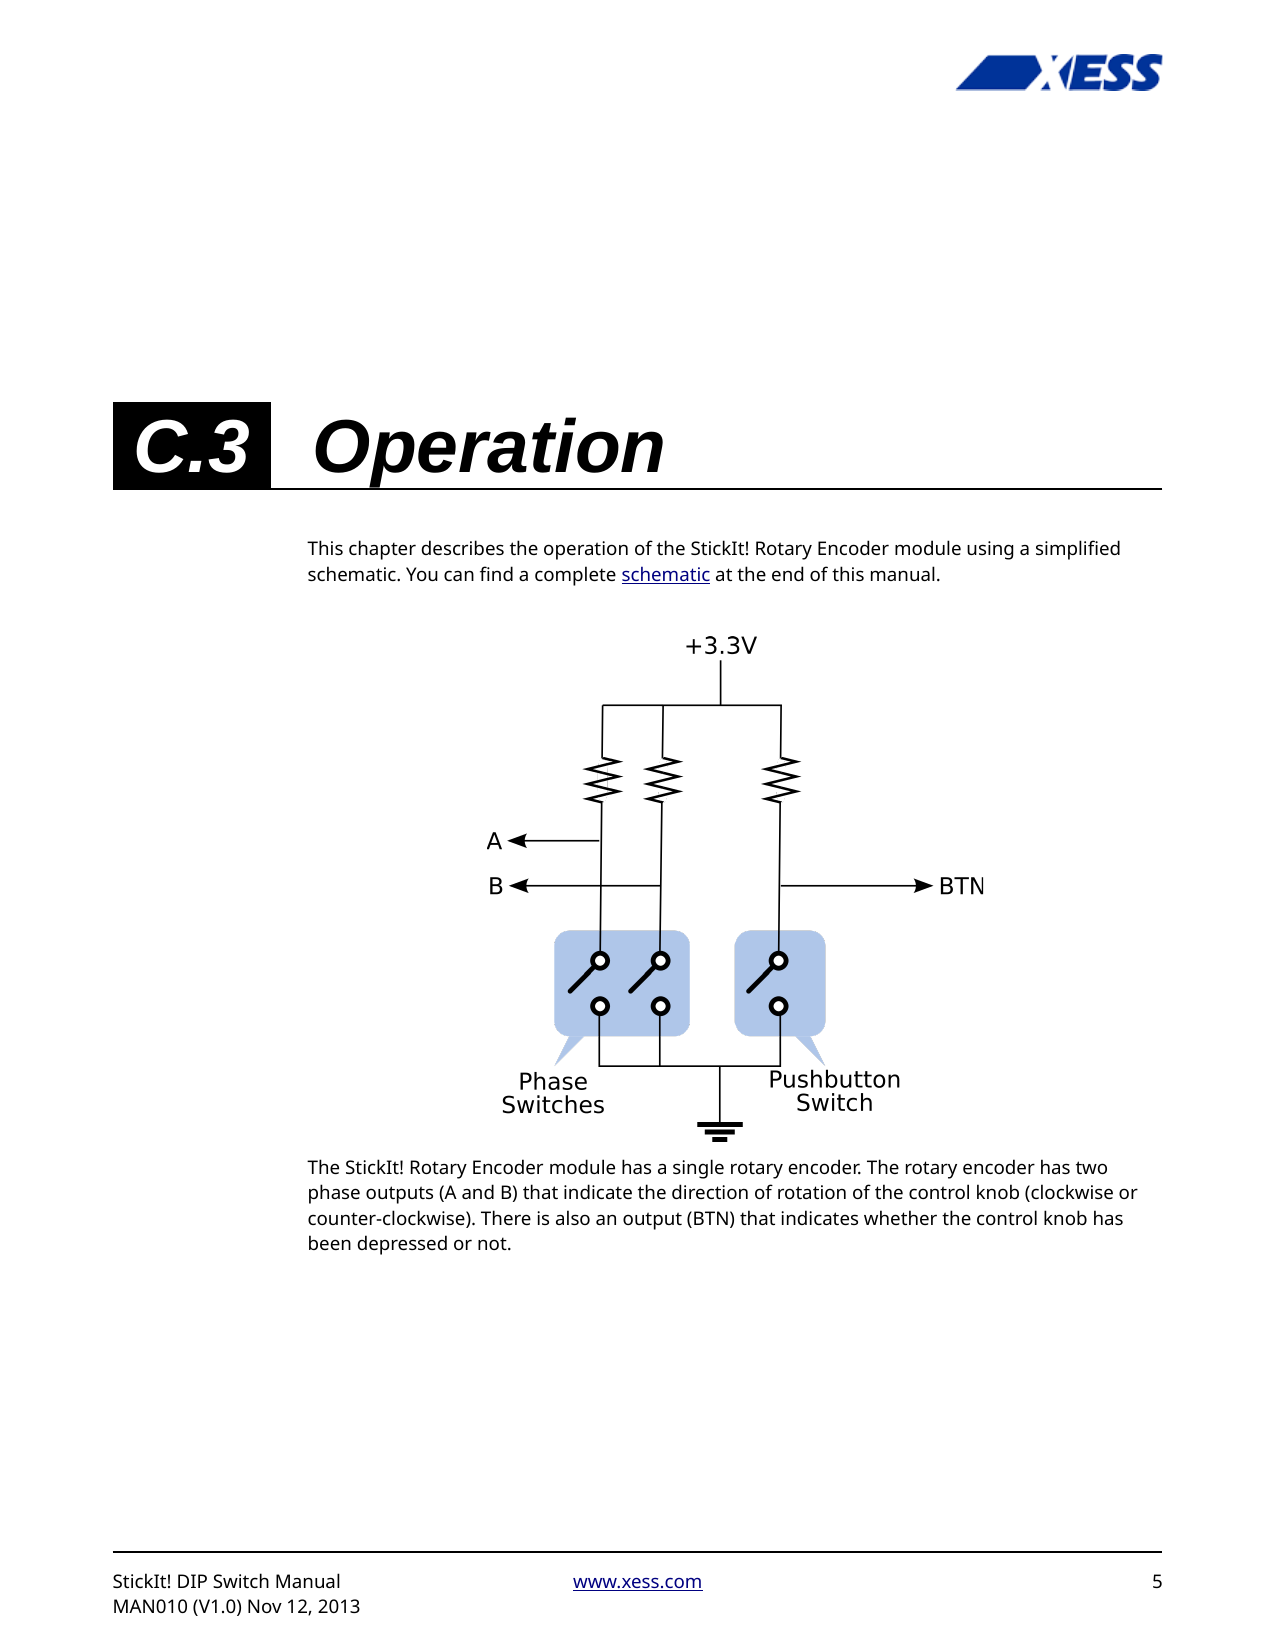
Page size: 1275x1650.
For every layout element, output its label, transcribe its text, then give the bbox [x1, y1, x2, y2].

subtitle Operation [271, 402, 1162, 488]
text The StickIt! Rotary Encoder module has a single rotary encoder. The rotary encoder has two phase outputs (A and B) that indicate the direction of rotation of the control knob (clockwise or counter-clockwise). There is also an output (BTN) that indicates whether the control knob has been depressed or not. [307, 1154, 1162, 1256]
picture [955, 54, 1163, 91]
picture [487, 636, 984, 1142]
text This chapter describes the operation of the StickIt! Rotary Encoder module using a simplified schematic. You can find a complete schematic at the end of this manual. [307, 535, 1162, 586]
